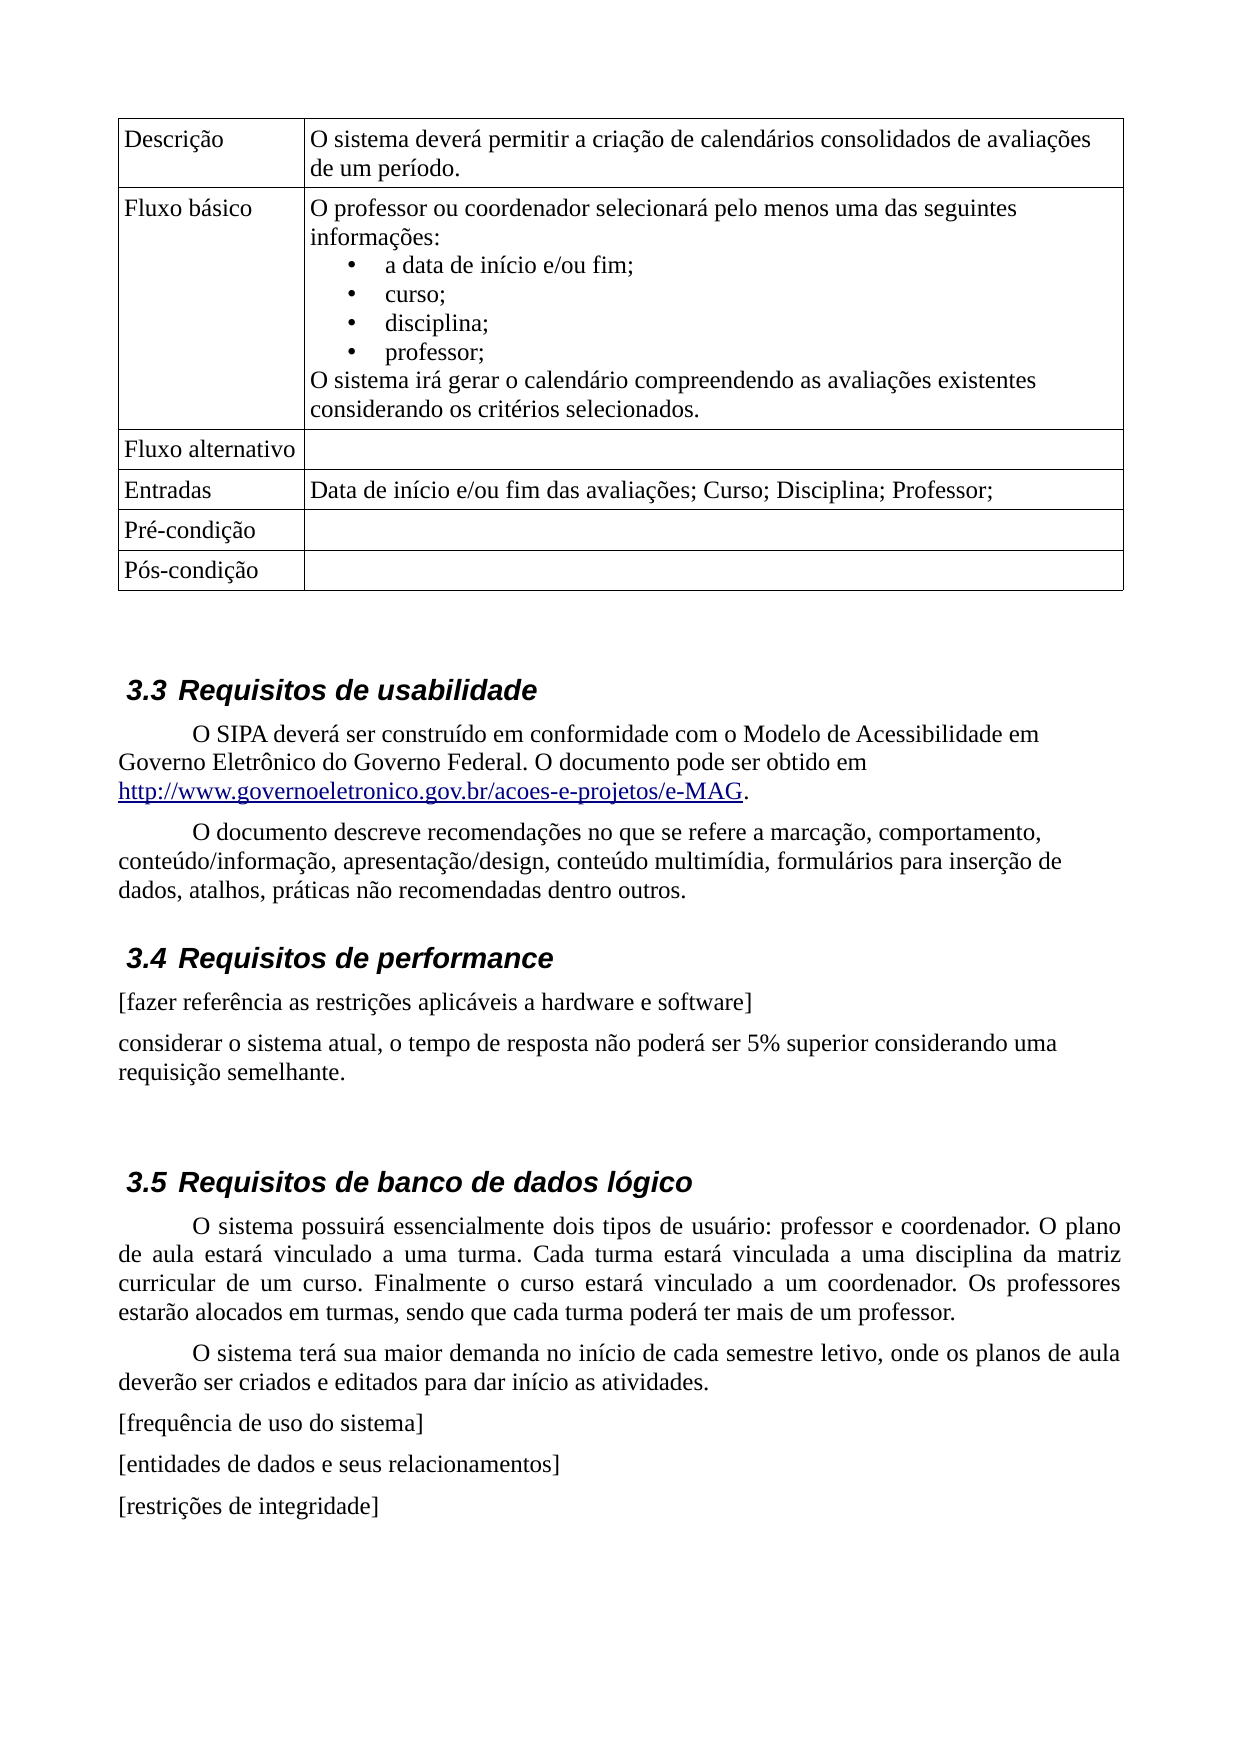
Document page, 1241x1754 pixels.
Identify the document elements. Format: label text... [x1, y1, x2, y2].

subtitle Requisitos de banco de dados lógico [118, 1165, 1122, 1198]
table_cell Data de início e/ou fim das avaliações; Curso; Disciplina; Professor; [305, 470, 1123, 509]
table_cell Pós-condição [119, 551, 304, 590]
table_cell O sistema deverá permitir a criação de calendários consolidados de avaliações de um período. [305, 119, 1123, 187]
table_cell Fluxo alternativo [119, 430, 304, 469]
subtitle Requisitos de usabilidade [118, 673, 1122, 706]
table_cell Descrição [119, 119, 304, 187]
table_cell [305, 551, 1123, 590]
table_cell O professor ou coordenador selecionará pelo menos uma das seguintes informações: a data de início e/ou fim; curso; disciplina; professor; O sistema irá gerar o calendário compreendendo as avaliações existentes considerando os critérios selecionados. [305, 188, 1123, 429]
text O sistema possuirá essencialmente dois tipos de usuário: professor e coordenador. O plano de aula estará vinculado a uma turma. Cada turma estará vinculada a uma disciplina da matriz curricular de um curso. Finalmente o curso estará vinculado a um coordenador. Os professores estarão alocados em turmas, sendo que cada turma poderá ter mais de um professor. [118, 1211, 1122, 1326]
text [restrições de integridade] [118, 1491, 1122, 1519]
text [fazer referência as restrições aplicáveis a hardware e software] [118, 987, 1122, 1016]
text [frequência de uso do sistema] [118, 1408, 1122, 1437]
text O documento descreve recomendações no que se refere a marcação, comportamento, conteúdo/informação, apresentação/design, conteúdo multimídia, formulários para inserção de dados, atalhos, práticas não recomendadas dentro outros. [118, 817, 1122, 904]
text O sistema terá sua maior demanda no início de cada semestre letivo, onde os planos de aula deverão ser criados e editados para dar início as atividades. [118, 1338, 1122, 1396]
table_cell [305, 430, 1123, 469]
text considerar o sistema atual, o tempo de resposta não poderá ser 5% superior considerando uma requisição semelhante. [118, 1028, 1122, 1086]
table_cell Fluxo básico [119, 188, 304, 429]
text O SIPA deverá ser construído em conformidade com o Modelo de Acessibilidade em Governo Eletrônico do Governo Federal. O documento pode ser obtido em http://www.governoeletronico.gov.br/acoes-e-projetos/e-MAG. [118, 719, 1122, 805]
text [entidades de dados e seus relacionamentos] [118, 1449, 1122, 1478]
table_cell [305, 510, 1123, 550]
subtitle Requisitos de performance [118, 941, 1122, 975]
table_cell Entradas [119, 470, 304, 509]
table_cell Pré-condição [119, 510, 304, 550]
